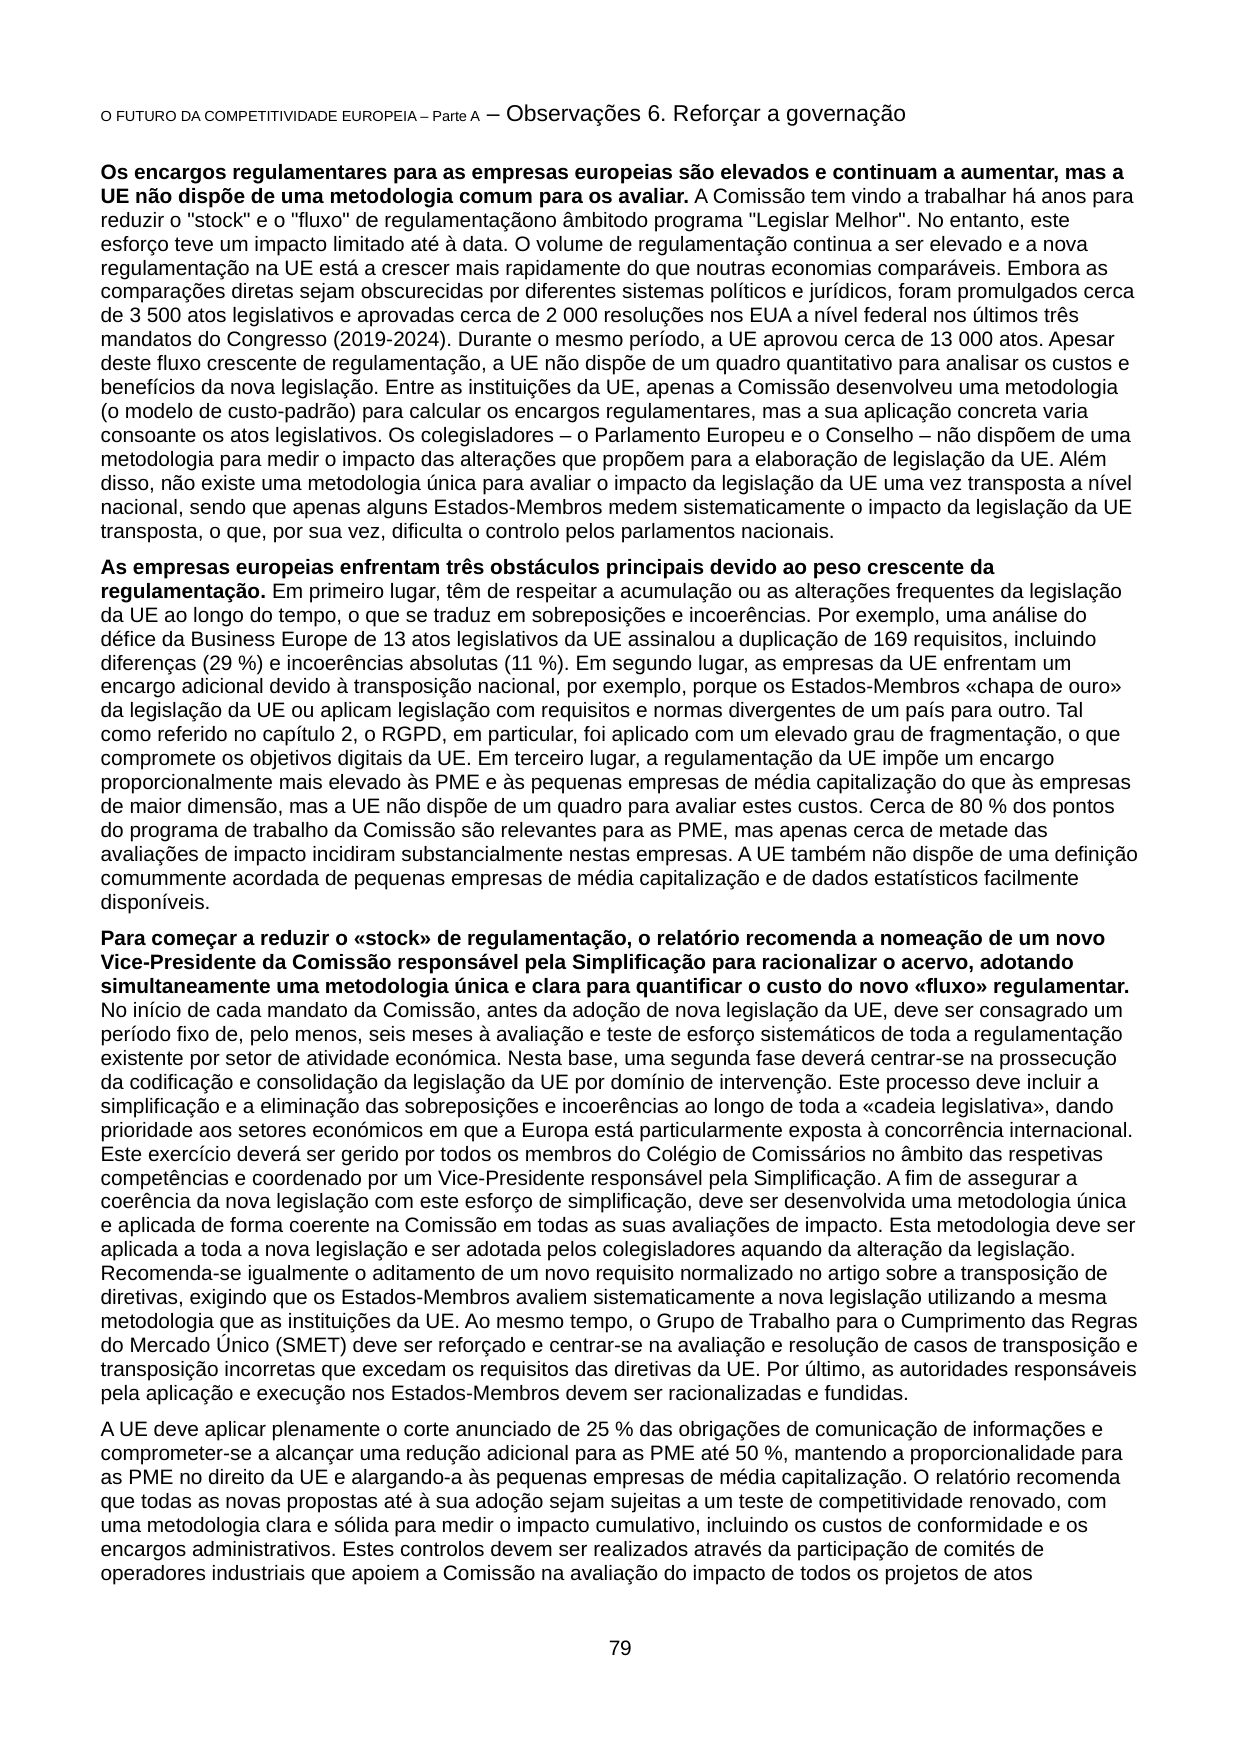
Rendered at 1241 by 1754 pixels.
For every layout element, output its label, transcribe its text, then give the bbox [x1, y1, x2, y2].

text Para começar a reduzir o «stock» de regulamentação, o relatório recomenda a nomeação de um novo Vice-Presidente da Comissão responsável pela Simplificação para racionalizar o acervo, adotando simultaneamente uma metodologia única e clara para quantificar o custo do novo «fluxo» regulamentar. No início de cada mandato da Comissão, antes da adoção de nova legislação da UE, deve ser consagrado um período fixo de, pelo menos, seis meses à avaliação e teste de esforço sistemáticos de toda a regulamentação existente por setor de atividade económica. Nesta base, uma segunda fase deverá centrar-se na prossecução da codificação e consolidação da legislação da UE por domínio de intervenção. Este processo deve incluir a simplificação e a eliminação das sobreposições e incoerências ao longo de toda a «cadeia legislativa», dando prioridade aos setores económicos em que a Europa está particularmente exposta à concorrência internacional. Este exercício deverá ser gerido por todos os membros do Colégio de Comissários no âmbito das respetivas competências e coordenado por um Vice-Presidente responsável pela Simplificação. A fim de assegurar a coerência da nova legislação com este esforço de simplificação, deve ser desenvolvida uma metodologia única e aplicada de forma coerente na Comissão em todas as suas avaliações de impacto. Esta metodologia deve ser aplicada a toda a nova legislação e ser adotada pelos colegisladores aquando da alteração da legislação. Recomenda-se igualmente o aditamento de um novo requisito normalizado no artigo sobre a transposição de diretivas, exigindo que os Estados-Membros avaliem sistematicamente a nova legislação utilizando a mesma metodologia que as instituições da UE. Ao mesmo tempo, o Grupo de Trabalho para o Cumprimento das Regras do Mercado Único (SMET) deve ser reforçado e centrar-se na avaliação e resolução de casos de transposição e transposição incorretas que excedam os requisitos das diretivas da UE. Por último, as autoridades responsáveis pela aplicação e execução nos Estados-Membros devem ser racionalizadas e fundidas. [100, 926, 1140, 1405]
text A UE deve aplicar plenamente o corte anunciado de 25 % das obrigações de comunicação de informações e comprometer-se a alcançar uma redução adicional para as PME até 50 %, mantendo a proporcionalidade para as PME no direito da UE e alargando-a às pequenas empresas de média capitalização. O relatório recomenda que todas as novas propostas até à sua adoção sejam sujeitas a um teste de competitividade renovado, com uma metodologia clara e sólida para medir o impacto cumulativo, incluindo os custos de conformidade e os encargos administrativos. Estes controlos devem ser realizados através da participação de comités de operadores industriais que apoiem a Comissão na avaliação do impacto de todos os projetos de atos [100, 1417, 1140, 1584]
text As empresas europeias enfrentam três obstáculos principais devido ao peso crescente da regulamentação. Em primeiro lugar, têm de respeitar a acumulação ou as alterações frequentes da legislação da UE ao longo do tempo, o que se traduz em sobreposições e incoerências. Por exemplo, uma análise do défice da Business Europe de 13 atos legislativos da UE assinalou a duplicação de 169 requisitos, incluindo diferenças (29 %) e incoerências absolutas (11 %). Em segundo lugar, as empresas da UE enfrentam um encargo adicional devido à transposição nacional, por exemplo, porque os Estados-Membros «chapa de ouro» da legislação da UE ou aplicam legislação com requisitos e normas divergentes de um país para outro. Tal como referido no capítulo 2, o RGPD, em particular, foi aplicado com um elevado grau de fragmentação, o que compromete os objetivos digitais da UE. Em terceiro lugar, a regulamentação da UE impõe um encargo proporcionalmente mais elevado às PME e às pequenas empresas de média capitalização do que às empresas de maior dimensão, mas a UE não dispõe de um quadro para avaliar estes custos. Cerca de 80 % dos pontos do programa de trabalho da Comissão são relevantes para as PME, mas apenas cerca de metade das avaliações de impacto incidiram substancialmente nestas empresas. A UE também não dispõe de uma definição comummente acordada de pequenas empresas de média capitalização e de dados estatísticos facilmente disponíveis. [100, 554, 1140, 914]
text Os encargos regulamentares para as empresas europeias são elevados e continuam a aumentar, mas a UE não dispõe de uma metodologia comum para os avaliar. A Comissão tem vindo a trabalhar há anos para reduzir o "stock" e o "fluxo" de regulamentaçãono âmbitodo programa "Legislar Melhor". No entanto, este esforço teve um impacto limitado até à data. O volume de regulamentação continua a ser elevado e a nova regulamentação na UE está a crescer mais rapidamente do que noutras economias comparáveis. Embora as comparações diretas sejam obscurecidas por diferentes sistemas políticos e jurídicos, foram promulgados cerca de 3 500 atos legislativos e aprovadas cerca de 2 000 resoluções nos EUA a nível federal nos últimos três mandatos do Congresso (2019-2024). Durante o mesmo período, a UE aprovou cerca de 13 000 atos. Apesar deste fluxo crescente de regulamentação, a UE não dispõe de um quadro quantitativo para analisar os custos e benefícios da nova legislação. Entre as instituições da UE, apenas a Comissão desenvolveu uma metodologia (o modelo de custo-padrão) para calcular os encargos regulamentares, mas a sua aplicação concreta varia consoante os atos legislativos. Os colegisladores – o Parlamento Europeu e o Conselho – não dispõem de uma metodologia para medir o impacto das alterações que propõem para a elaboração de legislação da UE. Além disso, não existe uma metodologia única para avaliar o impacto da legislação da UE uma vez transposta a nível nacional, sendo que apenas alguns Estados-Membros medem sistematicamente o impacto da legislação da UE transposta, o que, por sua vez, dificulta o controlo pelos parlamentos nacionais. [100, 159, 1140, 543]
